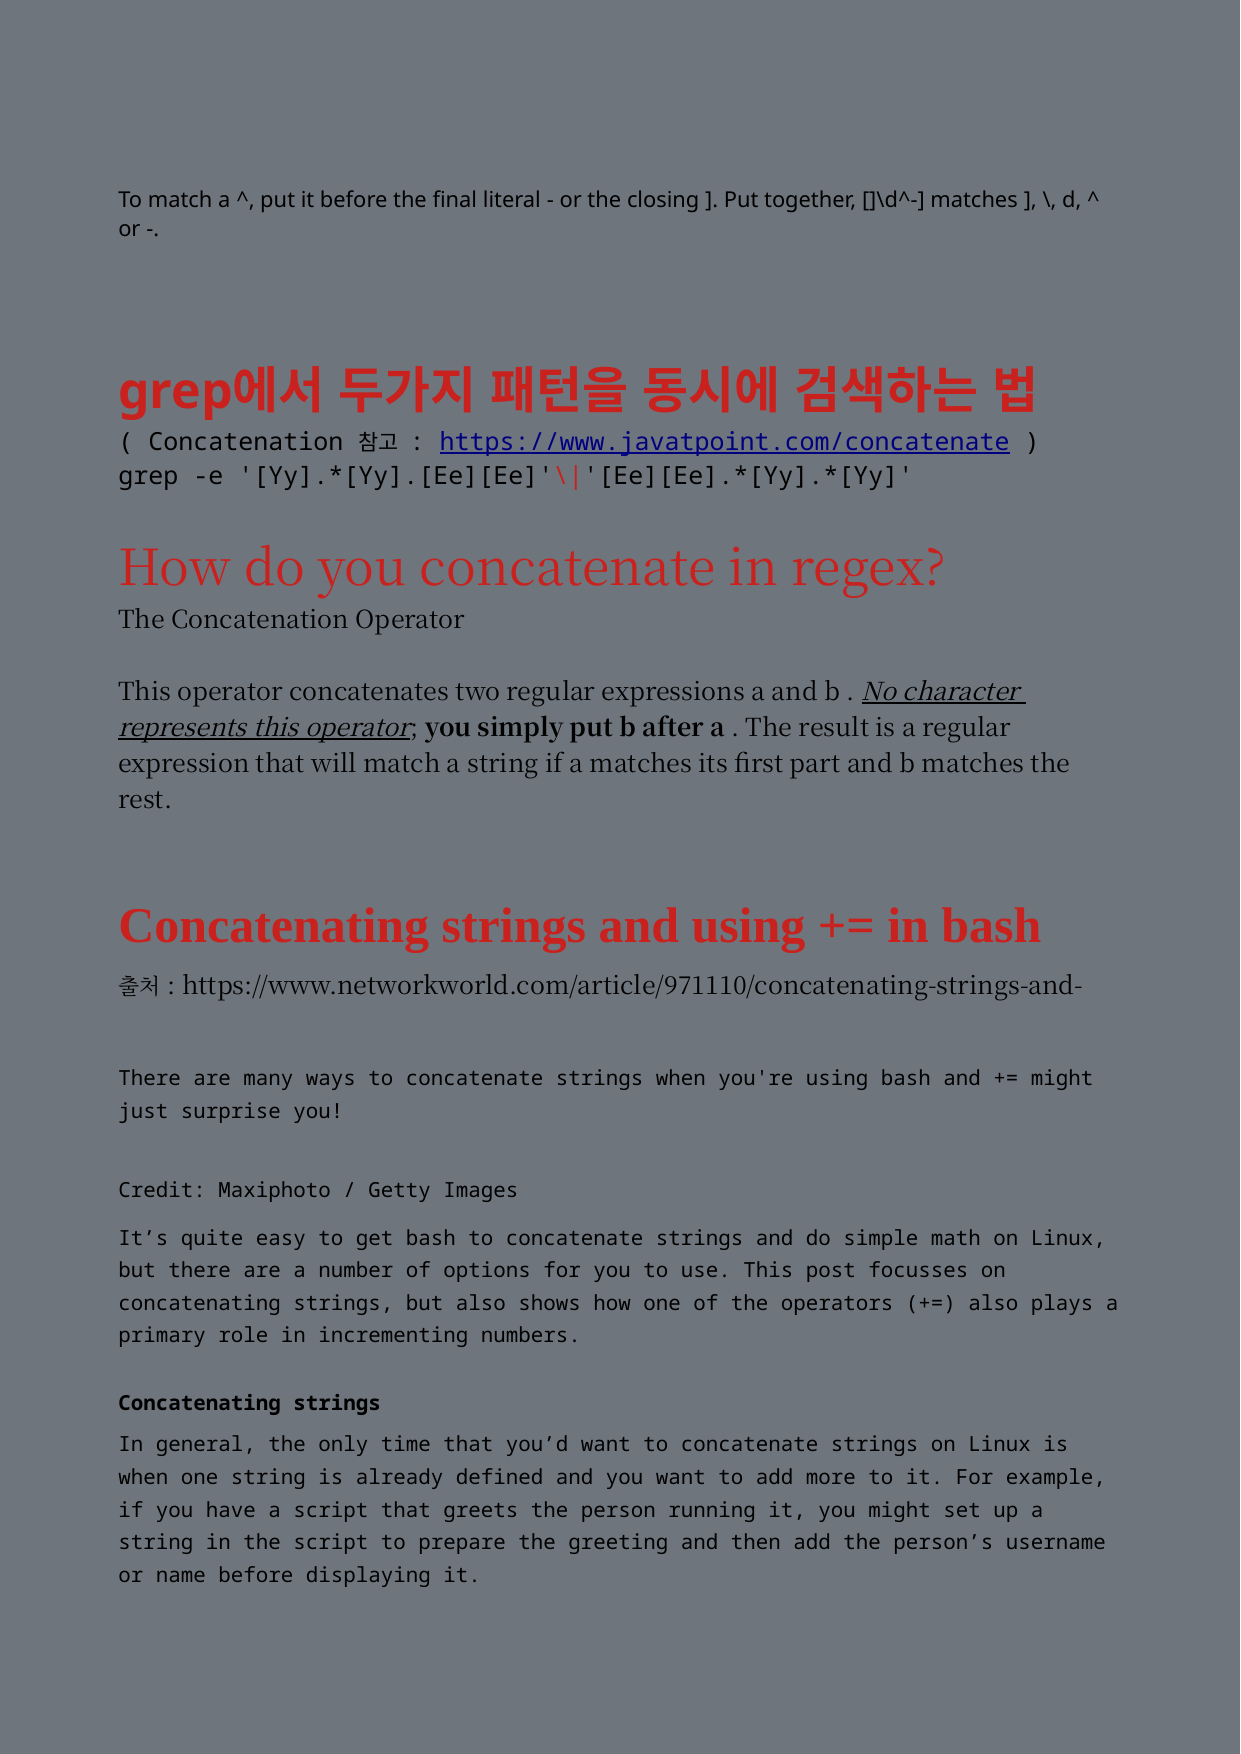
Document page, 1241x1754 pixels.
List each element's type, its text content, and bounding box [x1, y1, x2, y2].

text In general, the only time that you’d want to concatenate strings on Linux is when one string is already defined and you want to add more to it. For example, if you have a script that greets the person running it, you might set up a string in the script to prepare the greeting and then add the person’s username or name before displaying it. [118, 1429, 1122, 1588]
subtitle Concatenating strings and using += in bash [118, 896, 1122, 953]
text Credit: Maxiphoto / Getty Images [118, 1176, 1122, 1204]
text To match a ^, put it before the final literal - or the closing ]. Put together, []\d^-] matches ], \, d, ^ or -. [118, 183, 1122, 243]
subtitle Concatenating strings [118, 1388, 1122, 1417]
text It’s quite easy to get bash to concatenate strings and do simple math on Linux, but there are a number of options for you to use. This post focusses on concatenating strings, but also shows how one of the operators (+=) also plays a primary role in incrementing numbers. [118, 1223, 1122, 1349]
text ( Concatenation 참고 : https://www.javatpoint.com/concatenate ) [118, 424, 1122, 458]
text 출처 : https://www.networkworld.com/article/971110/concatenating-strings-and- [118, 966, 1122, 1002]
text There are many ways to concatenate strings when you're using bash and += might just surprise you! [118, 1063, 1122, 1124]
text The Concatenation Operator This operator concatenates two regular expressions a and b . No character represents this operator; you simply put b after a . The result is a regular expression that will match a string if a matches its first part and b matches the rest. [118, 599, 1122, 815]
text grep -e '[Yy].*[Yy].[Ee][Ee]'\|'[Ee][Ee].*[Yy].*[Yy]' [118, 458, 1122, 492]
text grep에서 두가지 패턴을 동시에 검색하는 법 [118, 351, 1122, 424]
text How do you concatenate in regex? [118, 528, 1122, 599]
